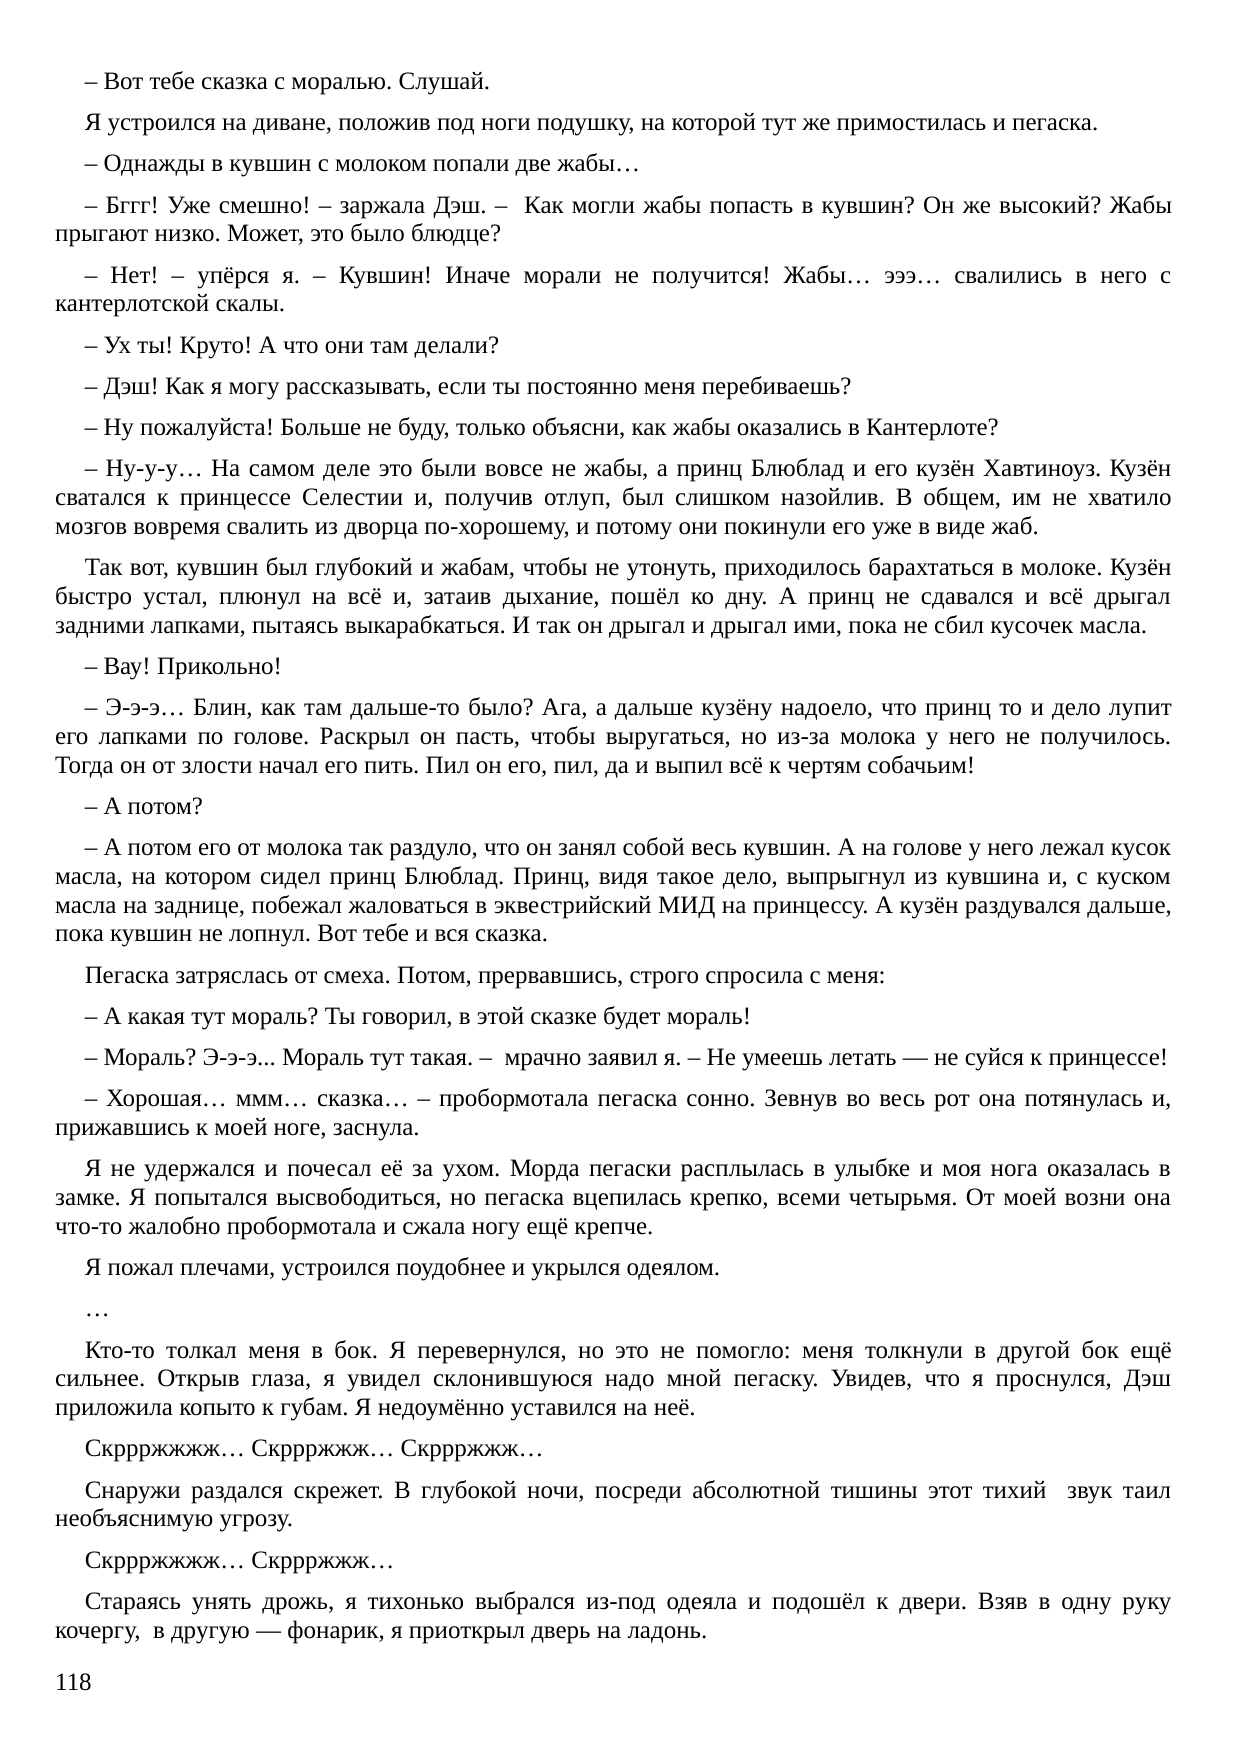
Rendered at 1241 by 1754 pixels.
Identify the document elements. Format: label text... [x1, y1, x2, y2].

text Скррржжжж… Скррржжж… [55, 1545, 1173, 1573]
text Скррржжжж… Скррржжж… Скррржжж… [55, 1433, 1173, 1462]
text – Ну-у-у… На самом деле это были вовсе не жабы, а принц Блюблад и его кузён Хавтиноуз. Кузён сватался к принцессе Селестии и, получив отлуп, был слишком назойлив. В общем, им не хватило мозгов вовремя свалить из дворца по-хорошему, и потому они покинули его уже в виде жаб. [55, 453, 1173, 540]
text – А какая тут мораль? Ты говорил, в этой сказке будет мораль! [55, 1001, 1173, 1030]
text – Мораль? Э-э-э... Мораль тут такая. – мрачно заявил я. – Не умеешь летать — не суйся к принцессе! [55, 1042, 1173, 1071]
text Я пожал плечами, устроился поудобнее и укрылся одеялом. [55, 1252, 1173, 1281]
text – Э-э-э… Блин, как там дальше-то было? Ага, а дальше кузёну надоело, что принц то и дело лупит его лапками по голове. Раскрыл он пасть, чтобы выругаться, но из-за молока у него не получилось. Тогда он от злости начал его пить. Пил он его, пил, да и выпил всё к чертям собачьим! [55, 692, 1173, 778]
text Я не удержался и почесал её за ухом. Морда пегаски расплылась в улыбке и моя нога оказалась в замке. Я попытался высвободиться, но пегаска вцепилась крепко, всеми четырьмя. От моей возни она что-то жалобно пробормотала и сжала ногу ещё крепче. [55, 1153, 1173, 1240]
text – Нет! – упёрся я. – Кувшин! Иначе морали не получится! Жабы… эээ… свалились в него с кантерлотской скалы. [55, 260, 1173, 317]
text – А потом? [55, 791, 1173, 820]
text – Вау! Прикольно! [55, 651, 1173, 680]
text – А потом его от молока так раздуло, что он занял собой весь кувшин. А на голове у него лежал кусок масла, на котором сидел принц Блюблад. Принц, видя такое дело, выпрыгнул из кувшина и, с куском масла на заднице, побежал жаловаться в эквестрийский МИД на принцессу. А кузён раздувался дальше, пока кувшин не лопнул. Вот тебе и вся сказка. [55, 832, 1173, 947]
text – Ну пожалуйста! Больше не буду, только объясни, как жабы оказались в Кантерлоте? [55, 412, 1173, 441]
text Стараясь унять дрожь, я тихонько выбрался из-под одеяла и подошёл к двери. Взяв в одну руку кочергу, в другую — фонарик, я приоткрыл дверь на ладонь. [55, 1586, 1173, 1643]
text – Ух ты! Круто! А что они там делали? [55, 330, 1173, 358]
text – Бггг! Уже смешно! – заржала Дэш. – Как могли жабы попасть в кувшин? Он же высокий? Жабы прыгают низко. Может, это было блюдце? [55, 190, 1173, 247]
text – Хорошая… ммм… сказка… – пробормотала пегаска сонно. Зевнув во весь рот она потянулась и, прижавшись к моей ноге, заснула. [55, 1083, 1173, 1141]
text – Вот тебе сказка с моралью. Слушай. [55, 66, 1173, 95]
text … [55, 1293, 1173, 1322]
text Пегаска затряслась от смеха. Потом, прервавшись, строго спросила с меня: [55, 960, 1173, 988]
text – Дэш! Как я могу рассказывать, если ты постоянно меня перебиваешь? [55, 371, 1173, 400]
text Снаружи раздался скрежет. В глубокой ночи, посреди абсолютной тишины этот тихий звук таил необъяснимую угрозу. [55, 1475, 1173, 1532]
text Я устроился на диване, положив под ноги подушку, на которой тут же примостилась и пегаска. [55, 107, 1173, 136]
text Кто-то толкал меня в бок. Я перевернулся, но это не помогло: меня толкнули в другой бок ещё сильнее. Открыв глаза, я увидел склонившуюся надо мной пегаску. Увидев, что я проснулся, Дэш приложила копыто к губам. Я недоумённо уставился на неё. [55, 1335, 1173, 1421]
text Так вот, кувшин был глубокий и жабам, чтобы не утонуть, приходилось барахтаться в молоке. Кузён быстро устал, плюнул на всё и, затаив дыхание, пошёл ко дну. А принц не сдавался и всё дрыгал задними лапками, пытаясь выкарабкаться. И так он дрыгал и дрыгал ими, пока не сбил кусочек масла. [55, 552, 1173, 638]
text – Однажды в кувшин с молоком попали две жабы… [55, 148, 1173, 177]
